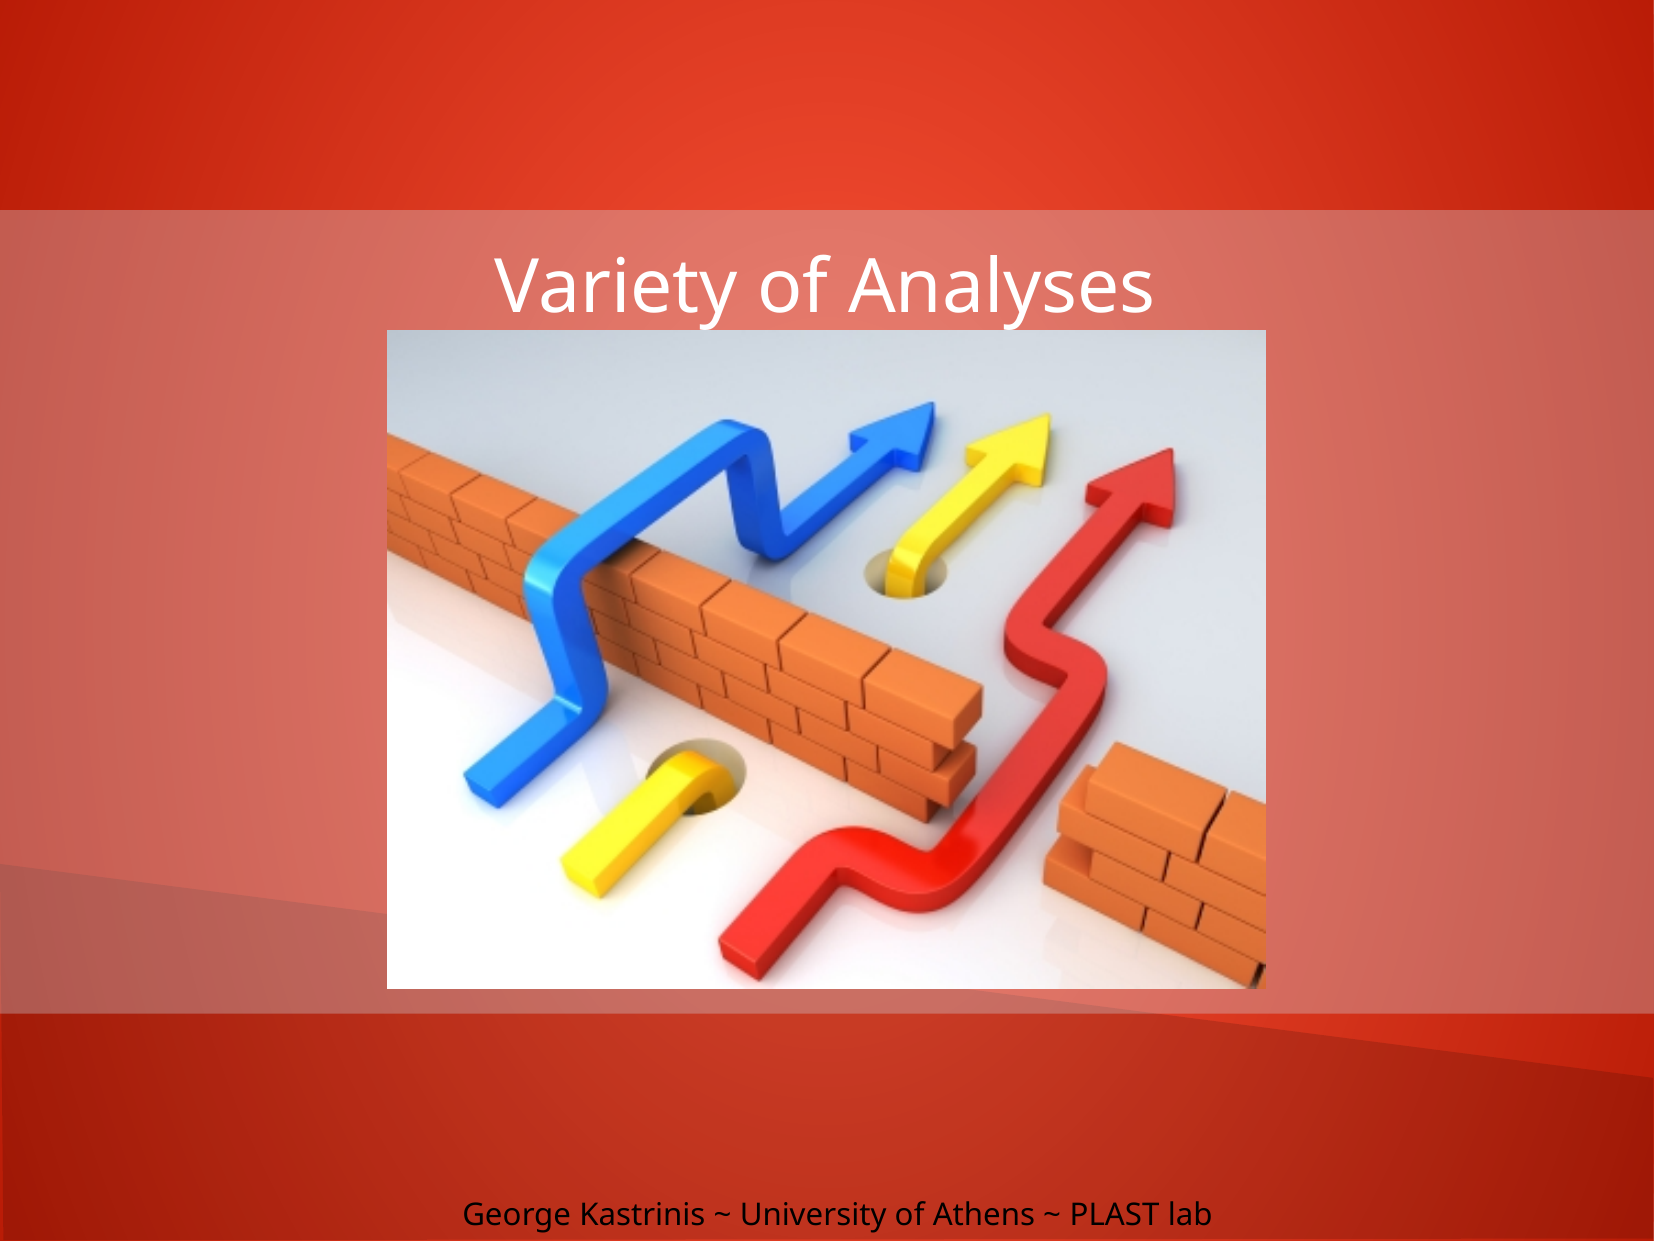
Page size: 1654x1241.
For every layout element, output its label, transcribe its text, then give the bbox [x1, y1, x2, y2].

text_box George Kastrinis ~ University of Athens ~ PLAST lab [447, 1185, 1207, 1236]
text_box Variety of Analyses [480, 225, 1174, 330]
text_box [0, 210, 1654, 1014]
picture [387, 330, 1266, 989]
